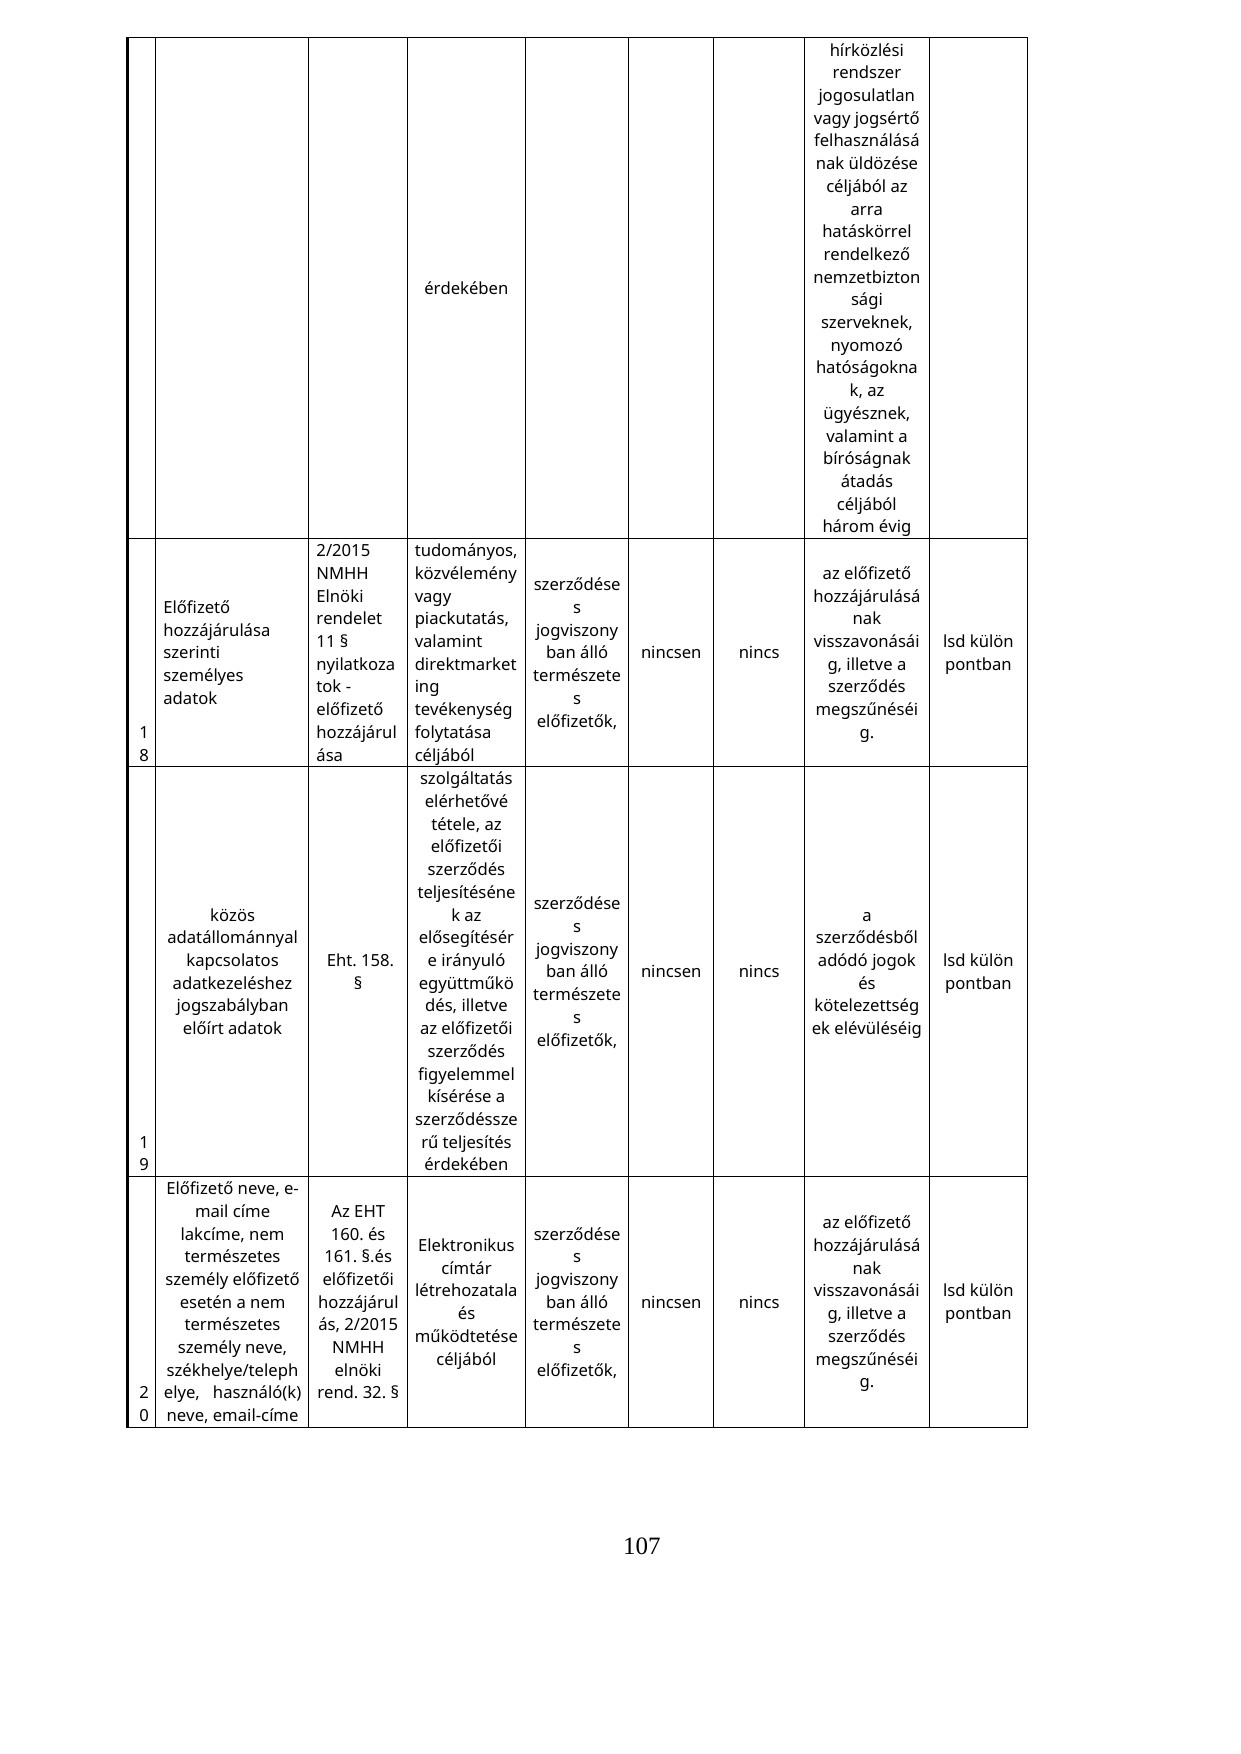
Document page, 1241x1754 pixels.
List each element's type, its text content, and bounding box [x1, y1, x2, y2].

table_cell szerződéses jogviszonyban álló természetes előfizetők, [526, 767, 628, 1176]
table_cell 18 [129, 539, 155, 766]
table_cell nincs [714, 539, 804, 766]
table_cell az előfizető hozzájárulásának visszavonásáig, illetve a szerződés megszűnéséig. [805, 1177, 929, 1427]
table_cell az előfizető hozzájárulásának visszavonásáig, illetve a szerződés megszűnéséig. [805, 539, 929, 766]
table_cell lsd külön pontban [930, 1177, 1027, 1427]
table_cell szerződéses jogviszonyban álló természetes előfizetők, [526, 539, 628, 766]
table_cell [629, 38, 713, 538]
table_cell 19 [129, 767, 155, 1176]
table_cell [129, 38, 155, 538]
table_cell [930, 38, 1027, 538]
table_cell szerződéses jogviszonyban álló természetes előfizetők, [526, 1177, 628, 1427]
table_cell Elektronikus címtár létrehozatala és működtetése céljából [408, 1177, 525, 1427]
table_cell [714, 38, 804, 538]
table_cell érdekében [408, 38, 525, 538]
table_cell nincs [714, 1177, 804, 1427]
table_cell Az EHT 160. és 161. §.és előfizetői hozzájárulás, 2/2015 NMHH elnöki rend. 32. § [309, 1177, 407, 1427]
table_cell a szerződésből adódó jogok és kötelezettségek elévüléséig [805, 767, 929, 1176]
table_cell [309, 38, 407, 538]
table_cell nincsen [629, 767, 713, 1176]
table_cell hírközlési rendszer jogosulatlan vagy jogsértő felhasználásának üldözése céljából az arra hatáskörrel rendelkező nemzetbiztonsági szerveknek, nyomozó hatóságoknak, az ügyésznek, valamint a bíróságnak átadás céljából három évig [805, 38, 929, 538]
table_cell Előfizető hozzájárulása szerinti személyes adatok [156, 539, 308, 766]
table_cell 20 [129, 1177, 155, 1427]
table_cell közös adatállománnyal kapcsolatos adatkezeléshez jogszabályban előírt adatok [156, 767, 308, 1176]
table_cell Előfizető neve, e-mail címe lakcíme, nem természetes személy előfizető esetén a nem természetes személy neve, székhelye/telephelye, használó(k) neve, email-címe [156, 1177, 308, 1427]
table_cell 2/2015 NMHH Elnöki rendelet 11 § nyilatkozatok -előfizető hozzájárulása [309, 539, 407, 766]
table_cell lsd külön pontban [930, 539, 1027, 766]
table_cell nincsen [629, 1177, 713, 1427]
table_cell [156, 38, 308, 538]
table_cell nincsen [629, 539, 713, 766]
table_cell lsd külön pontban [930, 767, 1027, 1176]
table_cell szolgáltatás elérhetővé tétele, az előfizetői szerződés teljesítésének az elősegítésére irányuló együttműködés, illetve az előfizetői szerződés figyelemmel kísérése a szerződésszerű teljesítés érdekében [408, 767, 525, 1176]
table_cell tudományos, közvélemény vagy piackutatás, valamint direktmarketing tevékenység folytatása céljából [408, 539, 525, 766]
table_cell Eht. 158. § [309, 767, 407, 1176]
table_cell [526, 38, 628, 538]
table_cell nincs [714, 767, 804, 1176]
